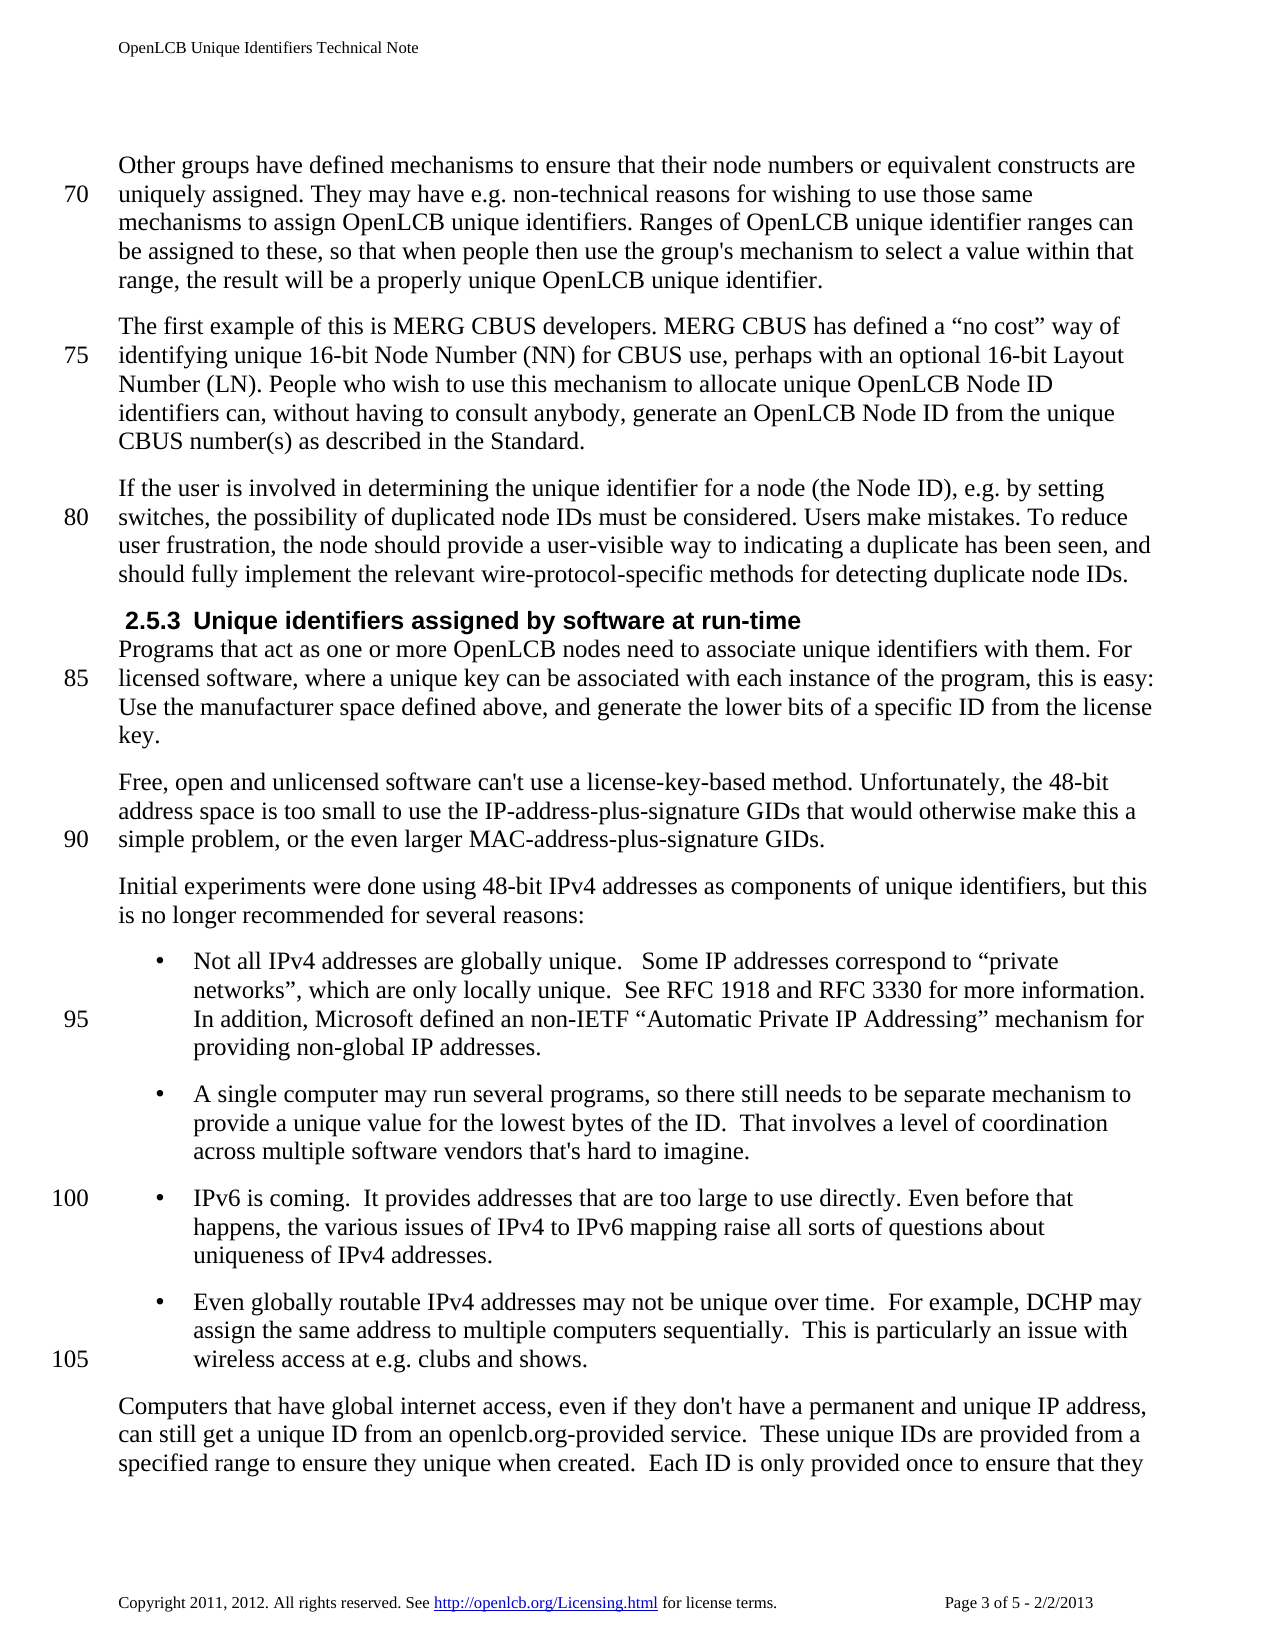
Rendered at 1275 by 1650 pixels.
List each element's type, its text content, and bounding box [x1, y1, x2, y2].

list Not all IPv4 addresses are globally unique. Some IP addresses correspond to “private networks”, which are only locally unique. See RFC 1918 and RFC 3330 for more information. In addition, Microsoft defined an non-IETF “Automatic Private IP Addressing” mechanism for providing non-global IP addresses. [156, 946, 1157, 1061]
subtitle Unique identifiers assigned by software at run-time [118, 606, 1157, 634]
list Even globally routable IPv4 addresses may not be unique over time. For example, DCHP may assign the same address to multiple computers sequentially. This is particularly an issue with wireless access at e.g. clubs and shows. [156, 1287, 1157, 1373]
text Initial experiments were done using 48-bit IPv4 addresses as components of unique identifiers, but this is no longer recommended for several reasons: [118, 871, 1157, 928]
text Computers that have global internet access, even if they don't have a permanent and unique IP address, can still get a unique ID from an openlcb.org-provided service. These unique IDs are provided from a specified range to ensure they unique when created. Each ID is only provided once to ensure that they [118, 1391, 1157, 1477]
text The first example of this is MERG CBUS developers. MERG CBUS has defined a “no cost” way of identifying unique 16-bit Node Number (NN) for CBUS use, perhaps with an optional 16-bit Layout Number (LN). People who wish to use this mechanism to allocate unique OpenLCB Node ID identifiers can, without having to consult anybody, generate an OpenLCB Node ID from the unique CBUS number(s) as described in the Standard. [118, 311, 1157, 455]
text If the user is involved in determining the unique identifier for a node (the Node ID), e.g. by setting switches, the possibility of duplicated node IDs must be considered. Users make mistakes. To reduce user frustration, the node should provide a user-visible way to indicating a duplicate has been seen, and should fully implement the relevant wire-protocol-specific methods for detecting duplicate node IDs. [118, 473, 1157, 588]
text Free, open and unlicensed software can't use a license-key-based method. Unfortunately, the 48-bit address space is too small to use the IP-address-plus-signature GIDs that would otherwise make this a simple problem, or the even larger MAC-address-plus-signature GIDs. [118, 767, 1157, 853]
text Programs that act as one or more OpenLCB nodes need to associate unique identifiers with them. For licensed software, where a unique key can be associated with each instance of the program, this is easy: Use the manufacturer space defined above, and generate the lower bits of a specific ID from the license key. [118, 634, 1157, 749]
text Other groups have defined mechanisms to ensure that their node numbers or equivalent constructs are uniquely assigned. They may have e.g. non-technical reasons for wishing to use those same mechanisms to assign OpenLCB unique identifiers. Ranges of OpenLCB unique identifier ranges can be assigned to these, so that when people then use the group's mechanism to select a value within that range, the result will be a properly unique OpenLCB unique identifier. [118, 150, 1157, 294]
list IPv6 is coming. It provides addresses that are too large to use directly. Even before that happens, the various issues of IPv4 to IPv6 mapping raise all sorts of questions about uniqueness of IPv4 addresses. [156, 1183, 1157, 1269]
list A single computer may run several programs, so there still needs to be separate mechanism to provide a unique value for the lowest bytes of the ID. That involves a level of coordination across multiple software vendors that's hard to imagine. [156, 1079, 1157, 1165]
